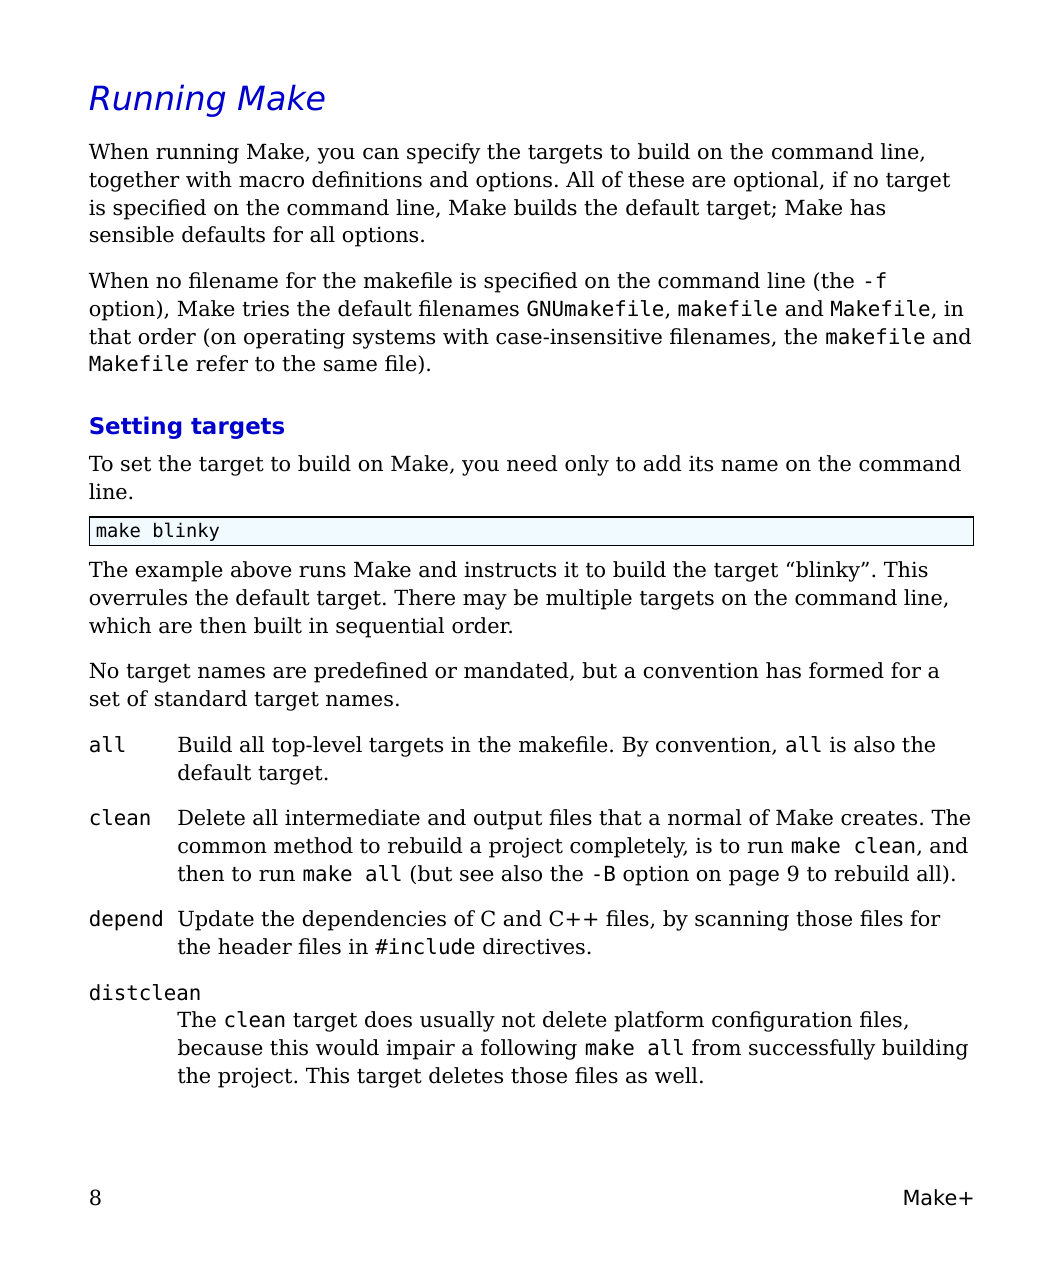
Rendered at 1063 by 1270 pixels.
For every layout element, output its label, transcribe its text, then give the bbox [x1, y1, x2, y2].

text all Build all top-level targets in the makefile. By convention, all is also the default target. [88, 733, 974, 785]
text clean Delete all intermediate and output files that a normal of Make creates. The common method to rebuild a project completely, is to run make clean, and then to run make all (but see also the -B option on page 9 to rebuild all). [88, 806, 974, 886]
text When no filename for the makefile is specified on the command line (the -f option), Make tries the default filenames GNUmakefile, makefile and Makefile, in that order (on operating systems with case-insensitive filenames, the makefile and Makefile refer to the same file). [88, 269, 974, 377]
text make blinky [90, 518, 973, 545]
text To set the target to build on Make, you need only to add its name on the command line. [88, 452, 974, 504]
subtitle Running Make [88, 80, 974, 119]
text depend Update the dependencies of C and C++ files, by scanning those files for the header files in #include directives. [88, 907, 974, 959]
text The example above runs Make and instructs it to build the target “blinky”. This overrules the default target. There may be multiple targets on the command line, which are then built in sequential order. [88, 558, 974, 638]
text When running Make, you can specify the targets to build on the command line, together with macro definitions and options. All of these are optional, if no target is specified on the command line, Make builds the default target; Make has sensible defaults for all options. [88, 140, 974, 248]
subtitle Setting targets [88, 413, 974, 439]
text distclean The clean target does usually not delete platform configuration files, because this would impair a following make all from successfully building the project. This target deletes those files as well. [88, 981, 974, 1088]
text No target names are predefined or mandated, but a convention has formed for a set of standard target names. [88, 659, 974, 711]
